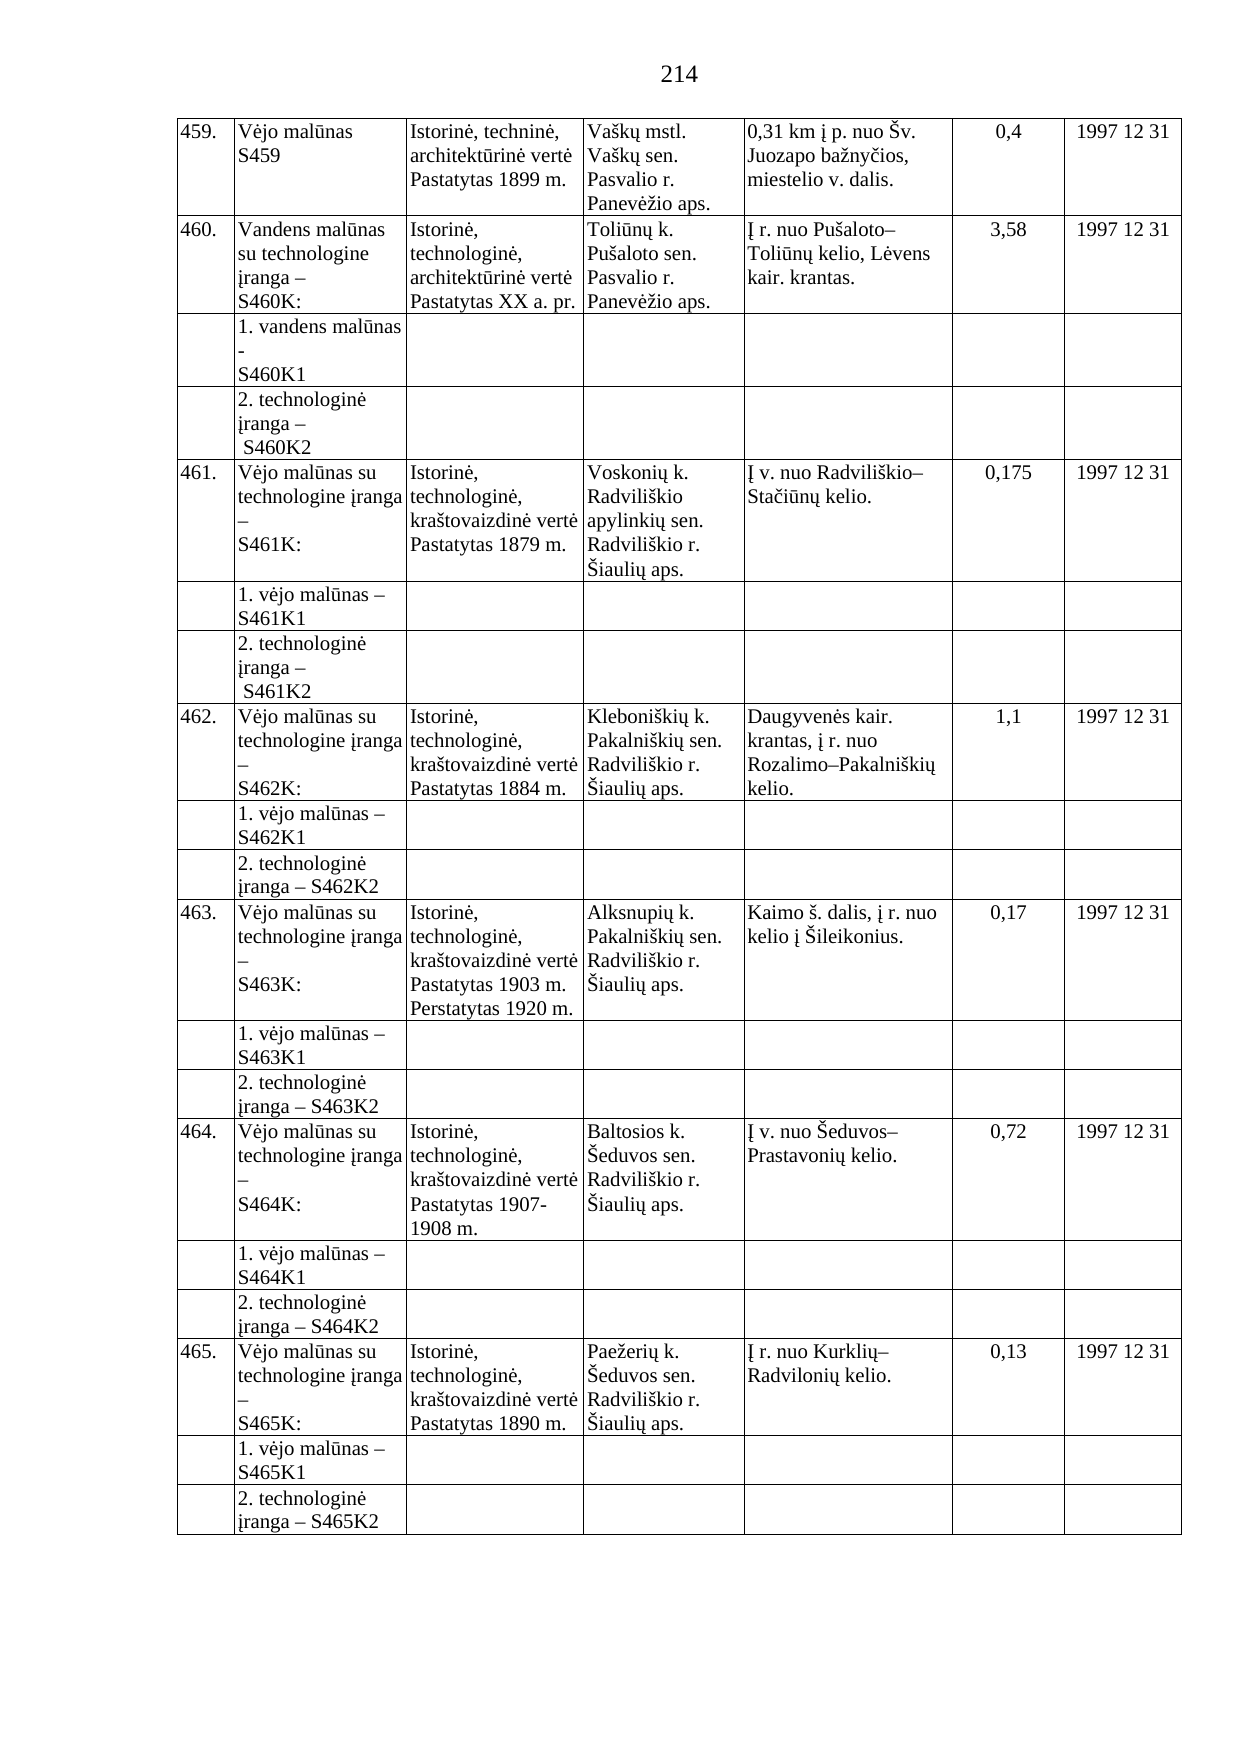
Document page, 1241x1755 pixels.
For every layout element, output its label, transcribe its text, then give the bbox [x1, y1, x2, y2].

table_cell Kaimo š. dalis, į r. nuo kelio į Šileikonius. [745, 900, 952, 1020]
table_cell [1065, 1436, 1181, 1484]
table_cell 1. vėjo malūnas – S464K1 [235, 1241, 406, 1289]
table_cell [745, 1290, 952, 1338]
table_cell 1. vėjo malūnas – S465K1 [235, 1436, 406, 1484]
table_cell [178, 1436, 234, 1484]
table_cell 1. vėjo malūnas – S463K1 [235, 1021, 406, 1069]
table_cell [178, 631, 234, 703]
table_cell Į v. nuo Radviliškio–Stačiūnų kelio. [745, 460, 952, 581]
table_cell [584, 1290, 744, 1338]
table_cell [178, 1070, 234, 1118]
table_cell [953, 1485, 1064, 1533]
table_cell 1. vėjo malūnas – S461K1 [235, 582, 406, 630]
table_cell [584, 1436, 744, 1484]
table_cell [1065, 582, 1181, 630]
table_cell [407, 1290, 583, 1338]
table_cell 461. [178, 460, 234, 581]
table_cell Kleboniškių k. Pakalniškių sen. Radviliškio r. Šiaulių aps. [584, 704, 744, 800]
table_cell [407, 1070, 583, 1118]
table_cell [1065, 850, 1181, 898]
table_cell 2. technologinė įranga – S460K2 [235, 387, 406, 459]
table_cell [953, 631, 1064, 703]
table_cell 0,17 [953, 900, 1064, 1020]
table_cell Į v. nuo Šeduvos–Prastavonių kelio. [745, 1119, 952, 1239]
table_cell [178, 387, 234, 459]
table_cell 2. technologinė įranga – S461K2 [235, 631, 406, 703]
table_cell [953, 850, 1064, 898]
table_cell [1065, 314, 1181, 386]
table_cell 459. [178, 119, 234, 215]
table_cell 0,31 km į p. nuo Šv. Juozapo bažnyčios, miestelio v. dalis. [745, 119, 952, 215]
table_cell [407, 1021, 583, 1069]
table_cell 460. [178, 216, 234, 313]
table_cell [745, 1021, 952, 1069]
table_cell Vėjo malūnas S459 [235, 119, 406, 215]
table_cell Vėjo malūnas su technologine įranga – S463K: [235, 900, 406, 1020]
table_cell [953, 387, 1064, 459]
table_cell [584, 801, 744, 849]
table_cell 1997 12 31 [1065, 704, 1181, 800]
table_cell Toliūnų k. Pušaloto sen. Pasvalio r. Panevėžio aps. [584, 216, 744, 313]
table_cell [1065, 631, 1181, 703]
table_cell [1065, 1070, 1181, 1118]
table_cell [407, 850, 583, 898]
table_cell [953, 1241, 1064, 1289]
table_cell 2. technologinė įranga – S462K2 [235, 850, 406, 898]
table_cell [1065, 801, 1181, 849]
table_cell Vėjo malūnas su technologine įranga – S461K: [235, 460, 406, 581]
table_cell [407, 1485, 583, 1533]
table_cell Voskonių k. Radviliškio apylinkių sen. Radviliškio r. Šiaulių aps. [584, 460, 744, 581]
table_cell 463. [178, 900, 234, 1020]
table_cell [584, 1485, 744, 1533]
table_cell 1997 12 31 [1065, 900, 1181, 1020]
table_cell [745, 1485, 952, 1533]
table_cell [1065, 1021, 1181, 1069]
table_cell [584, 1070, 744, 1118]
table_cell 0,72 [953, 1119, 1064, 1239]
table_cell 1997 12 31 [1065, 1119, 1181, 1239]
table_cell [407, 801, 583, 849]
table_cell 1,1 [953, 704, 1064, 800]
table_cell [953, 1290, 1064, 1338]
table_cell 2. technologinė įranga – S464K2 [235, 1290, 406, 1338]
table_cell [407, 631, 583, 703]
table_cell Alksnupių k. Pakalniškių sen. Radviliškio r. Šiaulių aps. [584, 900, 744, 1020]
table_cell 1. vandens malūnas - S460K1 [235, 314, 406, 386]
table_cell 0,175 [953, 460, 1064, 581]
table_cell Istorinė, technologinė, architektūrinė vertė Pastatytas XX a. pr. [407, 216, 583, 313]
table_cell [407, 1436, 583, 1484]
table_cell [178, 1290, 234, 1338]
table_cell [178, 1241, 234, 1289]
table_cell 0,13 [953, 1339, 1064, 1435]
table_cell Vėjo malūnas su technologine įranga – S464K: [235, 1119, 406, 1239]
table_cell [584, 314, 744, 386]
table_cell [745, 387, 952, 459]
table_cell [953, 801, 1064, 849]
table_cell Vaškų mstl. Vaškų sen. Pasvalio r. Panevėžio aps. [584, 119, 744, 215]
table_cell [584, 582, 744, 630]
table_cell [584, 1241, 744, 1289]
table_cell 464. [178, 1119, 234, 1239]
table_cell 1. vėjo malūnas – S462K1 [235, 801, 406, 849]
table_cell [1065, 387, 1181, 459]
table_cell [407, 314, 583, 386]
table_cell Istorinė, technologinė, kraštovaizdinė vertė Pastatytas 1884 m. [407, 704, 583, 800]
table_cell 1997 12 31 [1065, 216, 1181, 313]
table_cell [1065, 1485, 1181, 1533]
table_cell Vėjo malūnas su technologine įranga – S462K: [235, 704, 406, 800]
table_cell 1997 12 31 [1065, 460, 1181, 581]
table_cell [407, 387, 583, 459]
table_cell Į r. nuo Kurklių–Radvilonių kelio. [745, 1339, 952, 1435]
table_cell [178, 582, 234, 630]
table_cell 1997 12 31 [1065, 119, 1181, 215]
table_cell Į r. nuo Pušaloto–Toliūnų kelio, Lėvens kair. krantas. [745, 216, 952, 313]
table_cell [584, 631, 744, 703]
table_cell Daugyvenės kair. krantas, į r. nuo Rozalimo–Pakalniškių kelio. [745, 704, 952, 800]
table_cell 0,4 [953, 119, 1064, 215]
table_cell Baltosios k. Šeduvos sen. Radviliškio r. Šiaulių aps. [584, 1119, 744, 1239]
table_cell Vėjo malūnas su technologine įranga – S465K: [235, 1339, 406, 1435]
table_cell Istorinė, technologinė, kraštovaizdinė vertė Pastatytas 1879 m. [407, 460, 583, 581]
table_cell [745, 1436, 952, 1484]
table_cell [407, 582, 583, 630]
table_cell [1065, 1290, 1181, 1338]
table_cell [1065, 1241, 1181, 1289]
table_cell 2. technologinė įranga – S465K2 [235, 1485, 406, 1533]
table_cell Istorinė, technologinė, kraštovaizdinė vertė Pastatytas 1890 m. [407, 1339, 583, 1435]
table_cell [745, 314, 952, 386]
table_cell 1997 12 31 [1065, 1339, 1181, 1435]
table_cell Istorinė, technologinė, kraštovaizdinė vertė Pastatytas 1907-1908 m. [407, 1119, 583, 1239]
table_cell [953, 314, 1064, 386]
table_cell [953, 1021, 1064, 1069]
table_cell [745, 1241, 952, 1289]
table_cell [745, 1070, 952, 1118]
table_cell [178, 1485, 234, 1533]
table_cell [584, 387, 744, 459]
table_cell 465. [178, 1339, 234, 1435]
table_cell [953, 1436, 1064, 1484]
table_cell [745, 801, 952, 849]
table_cell [584, 1021, 744, 1069]
table_cell [178, 314, 234, 386]
table_cell 462. [178, 704, 234, 800]
table_cell [178, 850, 234, 898]
table_cell Istorinė, techninė, architektūrinė vertė Pastatytas 1899 m. [407, 119, 583, 215]
table_cell [178, 1021, 234, 1069]
table_cell [407, 1241, 583, 1289]
table_cell 3,58 [953, 216, 1064, 313]
table_cell [953, 1070, 1064, 1118]
table_cell [745, 850, 952, 898]
table_cell [178, 801, 234, 849]
table_cell Paežerių k. Šeduvos sen. Radviliškio r. Šiaulių aps. [584, 1339, 744, 1435]
table_cell 2. technologinė įranga – S463K2 [235, 1070, 406, 1118]
table_cell [953, 582, 1064, 630]
table_cell Istorinė, technologinė, kraštovaizdinė vertė Pastatytas 1903 m. Perstatytas 1920 m. [407, 900, 583, 1020]
table_cell Vandens malūnas su technologine įranga – S460K: [235, 216, 406, 313]
table_cell [745, 582, 952, 630]
table_cell [584, 850, 744, 898]
table_cell [745, 631, 952, 703]
